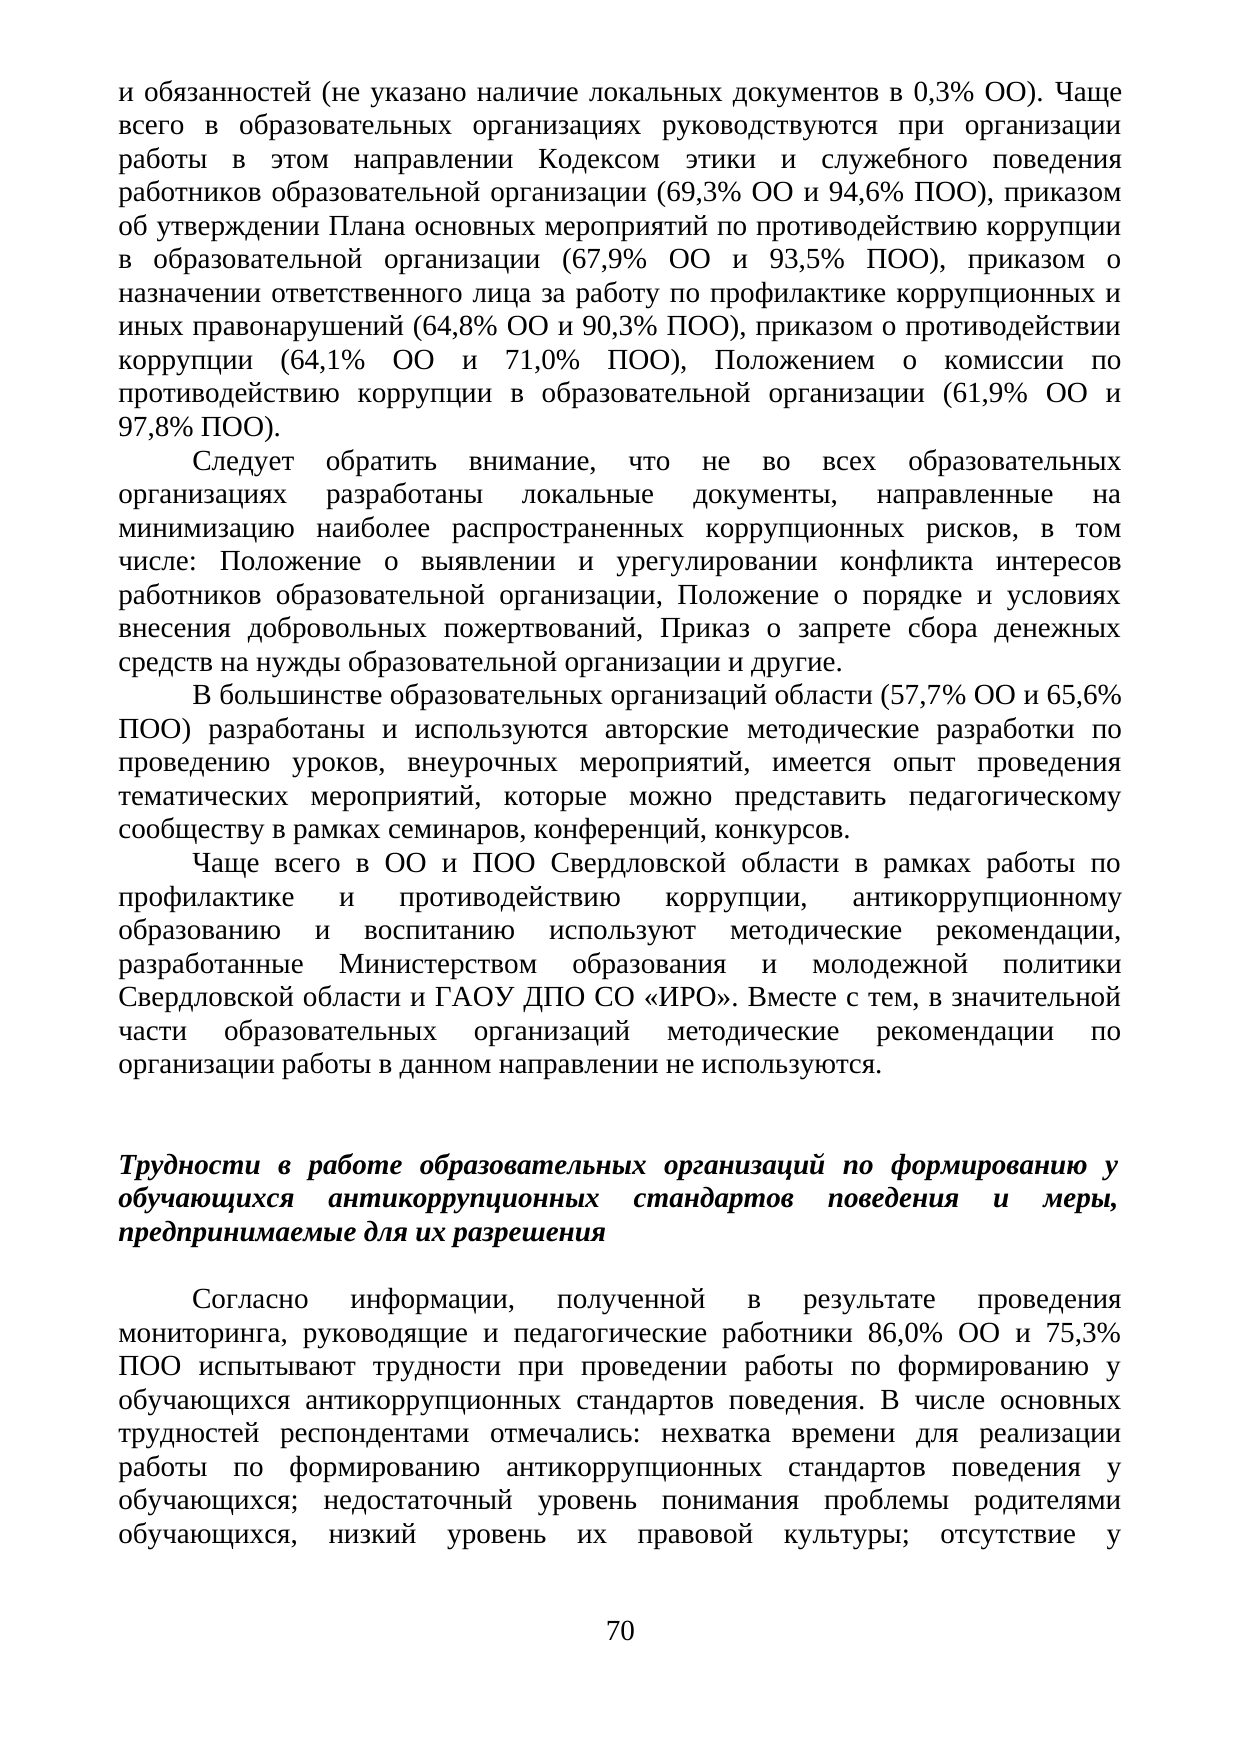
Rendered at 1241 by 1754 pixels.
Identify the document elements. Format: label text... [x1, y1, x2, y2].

text В большинстве образовательных организаций области (57,7% ОО и 65,6% ПОО) разработаны и используются авторские методические разработки по проведению уроков, внеурочных мероприятий, имеется опыт проведения тематических мероприятий, которые можно представить педагогическому сообществу в рамках семинаров, конференций, конкурсов. [118, 677, 1122, 845]
text Трудности в работе образовательных организаций по формированию у обучающихся антикоррупционных стандартов поведения и меры, предпринимаемые для их разрешения [118, 1147, 1122, 1248]
text и обязанностей (не указано наличие локальных документов в 0,3% ОО). Чаще всего в образовательных организациях руководствуются при организации работы в этом направлении Кодексом этики и служебного поведения работников образовательной организации (69,3% ОО и 94,6% ПОО), приказом об утверждении Плана основных мероприятий по противодействию коррупции в образовательной организации (67,9% ОО и 93,5% ПОО), приказом о назначении ответственного лица за работу по профилактике коррупционных и иных правонарушений (64,8% ОО и 90,3% ПОО), приказом о противодействии коррупции (64,1% ОО и 71,0% ПОО), Положением о комиссии по противодействию коррупции в образовательной организации (61,9% ОО и 97,8% ПОО). [118, 74, 1122, 443]
text Следует обратить внимание, что не во всех образовательных организациях разработаны локальные документы, направленные на минимизацию наиболее распространенных коррупционных рисков, в том числе: Положение о выявлении и урегулировании конфликта интересов работников образовательной организации, Положение о порядке и условиях внесения добровольных пожертвований, Приказ о запрете сбора денежных средств на нужды образовательной организации и другие. [118, 443, 1122, 677]
text Чаще всего в ОО и ПОО Свердловской области в рамках работы по профилактике и противодействию коррупции, антикоррупционному образованию и воспитанию используют методические рекомендации, разработанные Министерством образования и молодежной политики Свердловской области и ГАОУ ДПО СО «ИРО». Вместе с тем, в значительной части образовательных организаций методические рекомендации по организации работы в данном направлении не используются. [118, 845, 1122, 1080]
text Согласно информации, полученной в результате проведения мониторинга, руководящие и педагогические работники 86,0% ОО и 75,3% ПОО испытывают трудности при проведении работы по формированию у обучающихся антикоррупционных стандартов поведения. В числе основных трудностей респондентами отмечались: нехватка времени для реализации работы по формированию антикоррупционных стандартов поведения у обучающихся; недостаточный уровень понимания проблемы родителями обучающихся, низкий уровень их правовой культуры; отсутствие у [118, 1281, 1122, 1549]
